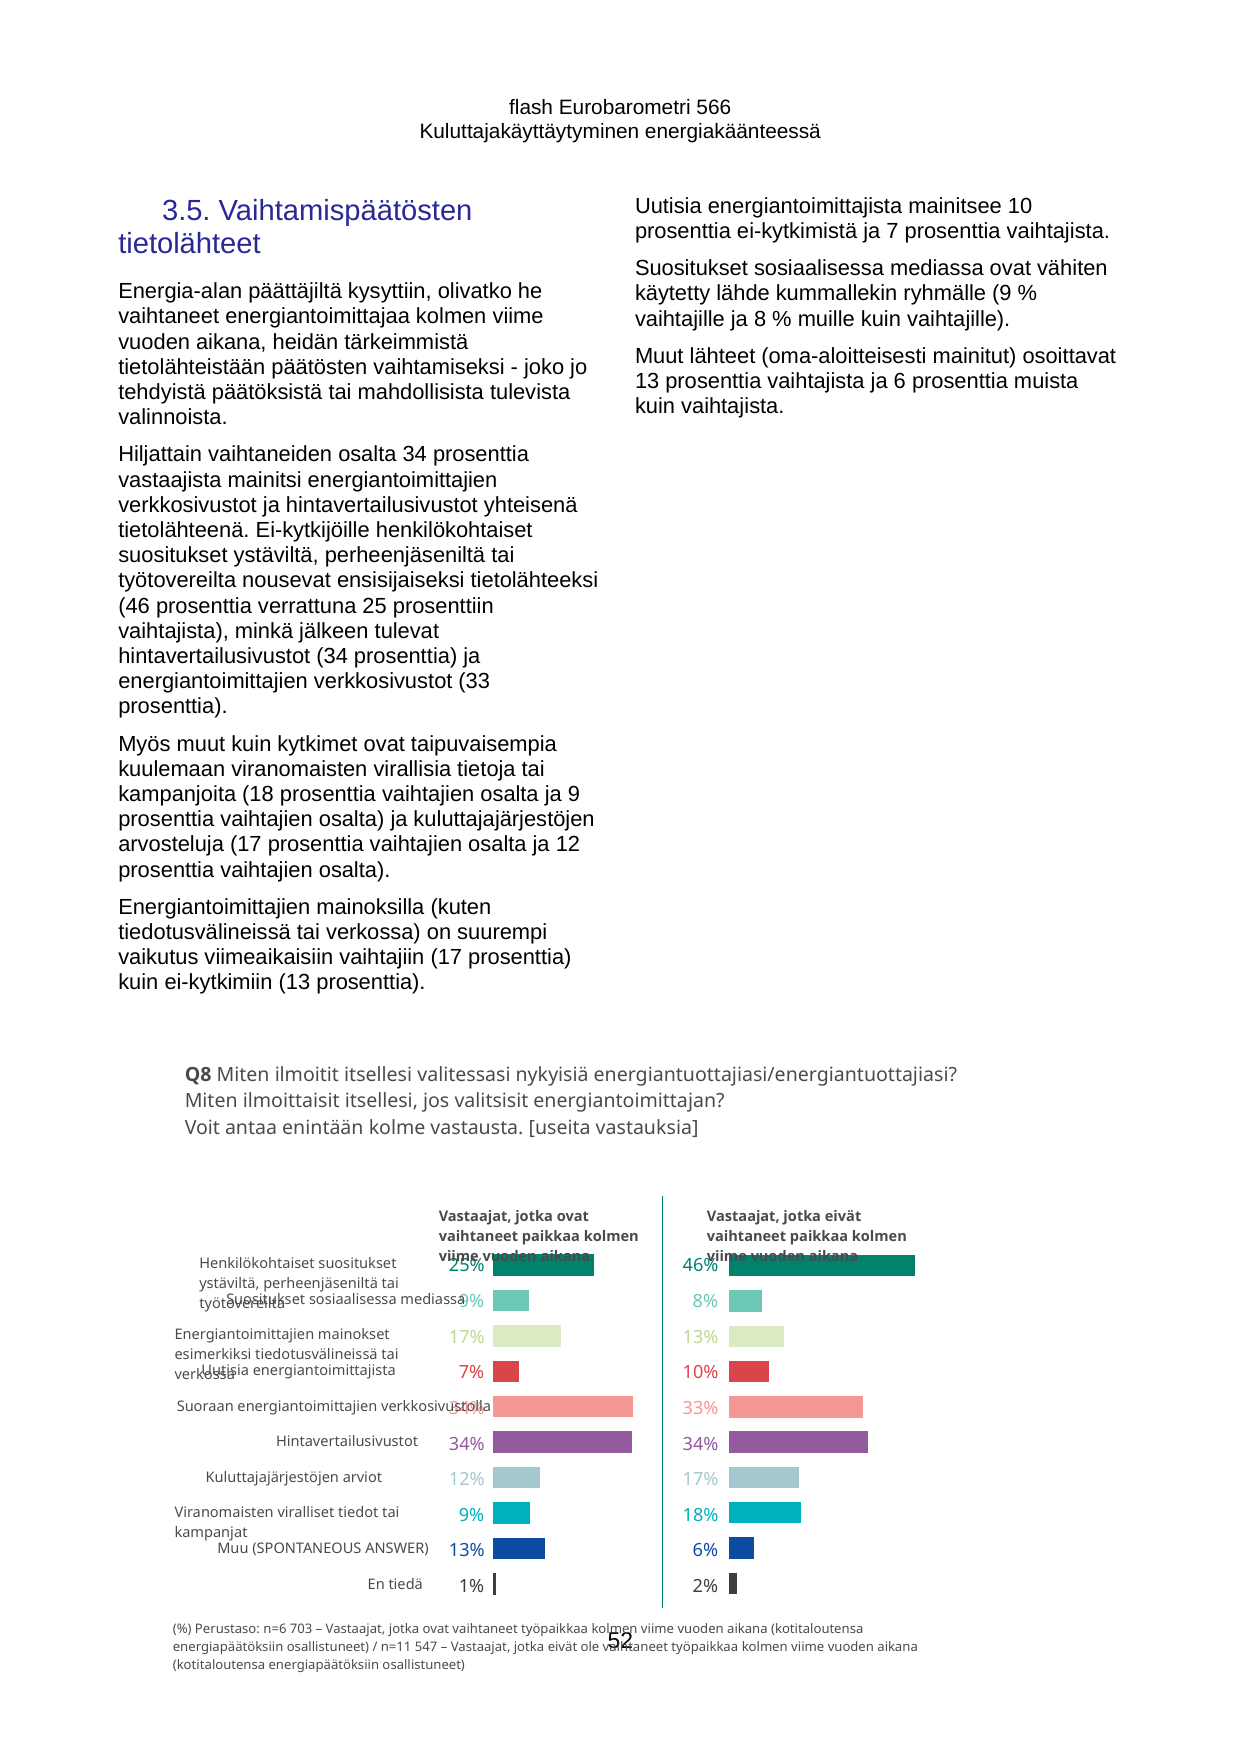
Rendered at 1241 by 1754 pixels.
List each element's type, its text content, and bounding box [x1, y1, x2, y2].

text Energia-alan päättäjiltä kysyttiin, olivatko he vaihtaneet energiantoimittajaa kolmen viime vuoden aikana, heidän tärkeimmistä tietolähteistään päätösten vaihtamiseksi - joko jo tehdyistä päätöksistä tai mahdollisista tulevista valinnoista. [118, 278, 605, 429]
text Hiljattain vaihtaneiden osalta 34 prosenttia vastaajista mainitsi energiantoimittajien verkkosivustot ja hintavertailusivustot yhteisenä tietolähteenä. Ei-kytkijöille henkilökohtaiset suositukset ystäviltä, perheenjäseniltä tai työtovereilta nousevat ensisijaiseksi tietolähteeksi (46 prosenttia verrattuna 25 prosenttiin vaihtajista), minkä jälkeen tulevat hintavertailusivustot (34 prosenttia) ja energiantoimittajien verkkosivustot (33 prosenttia). [118, 441, 605, 719]
subtitle 3.5. Vaihtamispäätösten tietolähteet [118, 193, 605, 260]
text Myös muut kuin kytkimet ovat taipuvaisempia kuulemaan viranomaisten virallisia tietoja tai kampanjoita (18 prosenttia vaihtajien osalta ja 9 prosenttia vaihtajien osalta) ja kuluttajajärjestöjen arvosteluja (17 prosenttia vaihtajien osalta ja 12 prosenttia vaihtajien osalta). [118, 731, 605, 882]
text Energiantoimittajien mainoksilla (kuten tiedotusvälineissä tai verkossa) on suurempi vaikutus viimeaikaisiin vaihtajiin (17 prosenttia) kuin ei-kytkimiin (13 prosenttia). [118, 894, 605, 994]
text Muut lähteet (oma-aloitteisesti mainitut) osoittavat 13 prosenttia vaihtajista ja 6 prosenttia muista kuin vaihtajista. [635, 342, 1122, 418]
text Suositukset sosiaalisessa mediassa ovat vähiten käytetty lähde kummallekin ryhmälle (9 % vaihtajille ja 8 % muille kuin vaihtajille). [635, 255, 1122, 331]
text Uutisia energiantoimittajista mainitsee 10 prosenttia ei-kytkimistä ja 7 prosenttia vaihtajista. [635, 193, 1122, 243]
